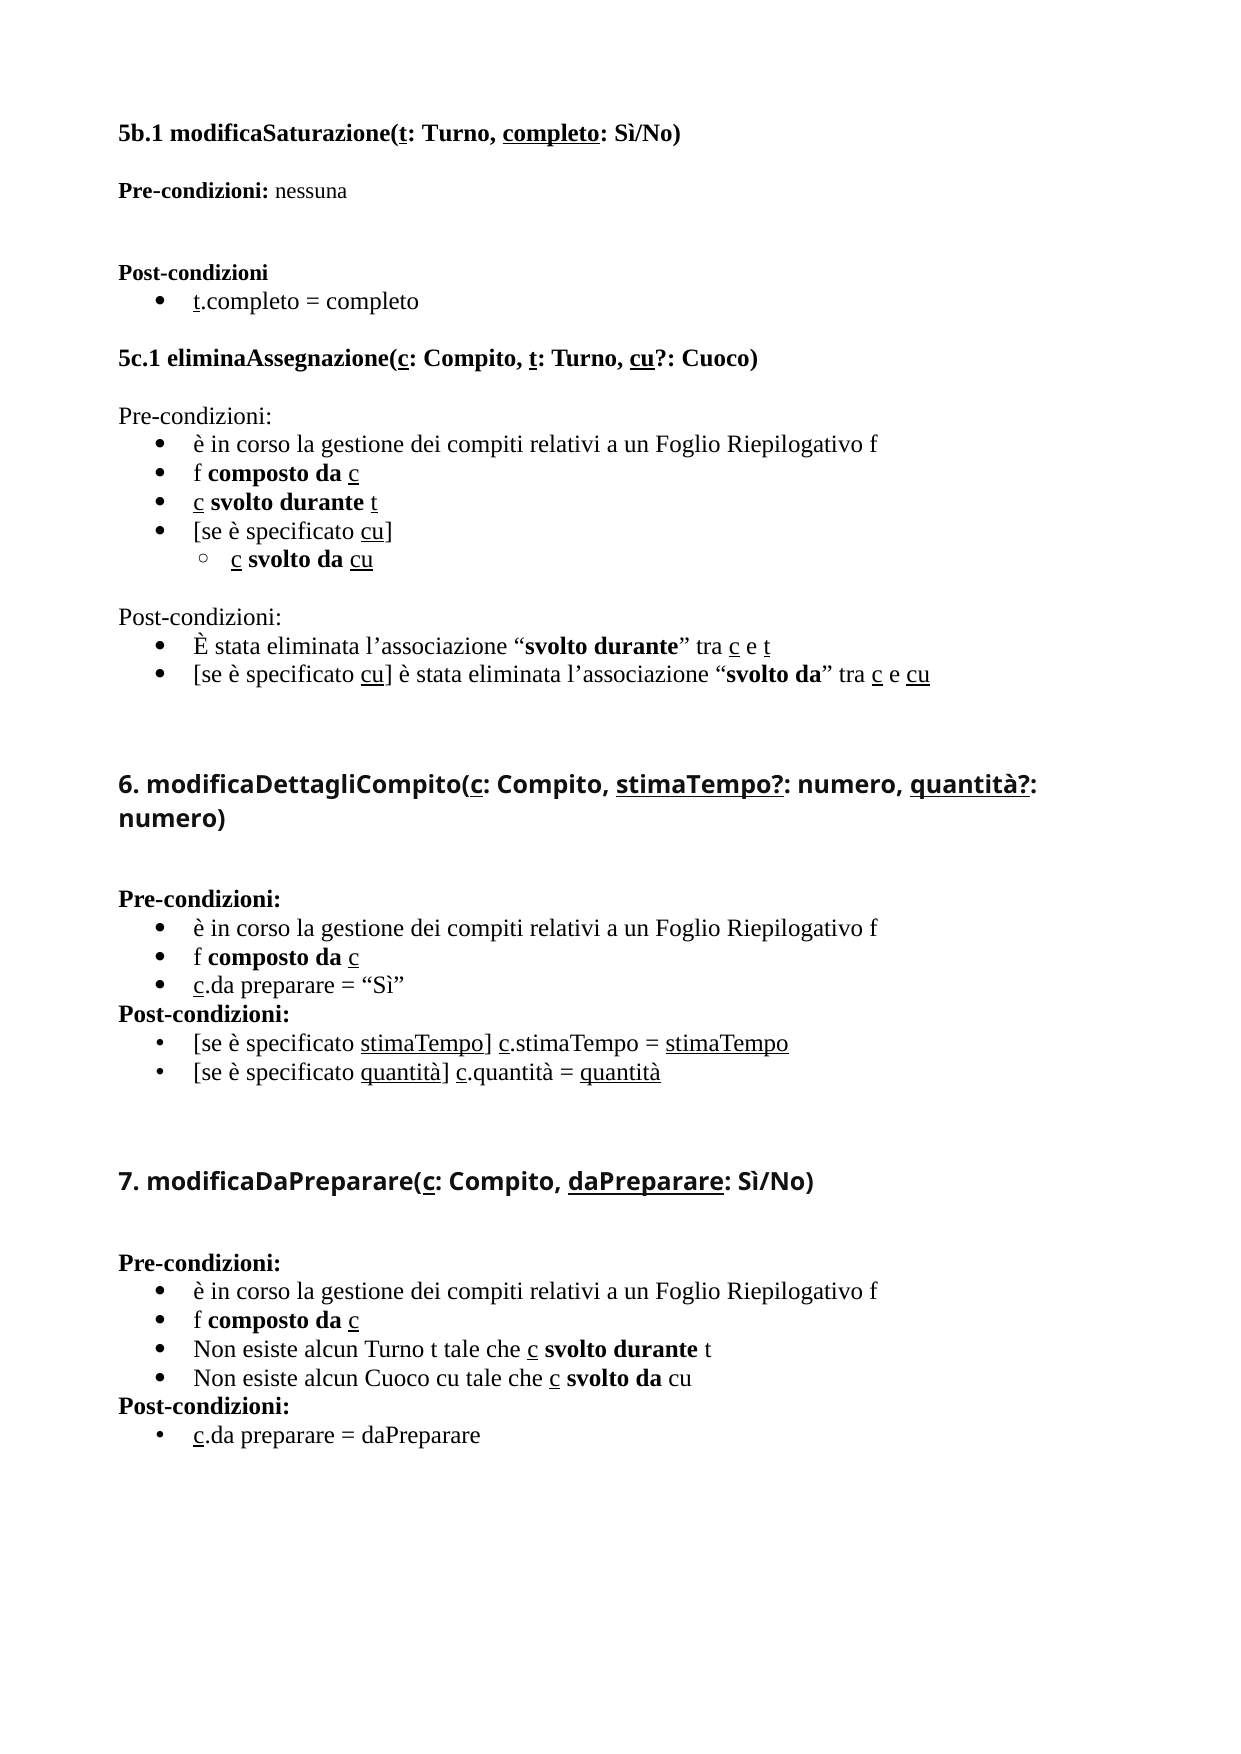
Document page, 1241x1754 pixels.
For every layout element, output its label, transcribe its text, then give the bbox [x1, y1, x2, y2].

text Post-condizioni: [118, 999, 1122, 1028]
list t.completo = completo [156, 286, 1122, 314]
list Non esiste alcun Turno t tale che c svolto durante t [156, 1334, 1122, 1363]
list [se è specificato cu] è stata eliminata l’associazione “svolto da” tra c e cu [156, 659, 1122, 688]
text 5b.1 modificaSaturazione(t: Turno, completo: Sì/No) [118, 118, 1122, 147]
list f composto da c [156, 458, 1122, 487]
text Pre-condizioni: [118, 884, 1122, 913]
text 5c.1 eliminaAssegnazione(c: Compito, t: Turno, cu?: Cuoco) [118, 343, 1122, 372]
list [se è specificato stimaTempo] c.stimaTempo = stimaTempo [156, 1028, 1122, 1057]
subtitle 7. modificaDaPreparare(c: Compito, daPreparare: Sì/No) [118, 1164, 1122, 1198]
text Post-condizioni: [118, 602, 1122, 631]
text Pre-condizioni: nessuna [118, 176, 1122, 204]
list [se è specificato cu] [156, 516, 1122, 544]
list c svolto da cu [193, 544, 1122, 573]
list è in corso la gestione dei compiti relativi a un Foglio Riepilogativo f [156, 913, 1122, 942]
list È stata eliminata l’associazione “svolto durante” tra c e t [156, 631, 1122, 659]
text Post-condizioni: [118, 1391, 1122, 1420]
list c.da preparare = “Sì” [156, 971, 1122, 999]
list Non esiste alcun Cuoco cu tale che c svolto da cu [156, 1363, 1122, 1391]
text Pre-condizioni: [118, 401, 1122, 429]
list f composto da c [156, 942, 1122, 971]
list [se è specificato quantità] c.quantità = quantità [156, 1057, 1122, 1086]
list f composto da c [156, 1305, 1122, 1334]
list c svolto durante t [156, 487, 1122, 516]
subtitle 6. modificaDettagliCompito(c: Compito, stimaTempo?: numero, quantità?: numero) [118, 767, 1122, 835]
list è in corso la gestione dei compiti relativi a un Foglio Riepilogativo f [156, 1276, 1122, 1305]
text Pre-condizioni: [118, 1248, 1122, 1276]
list c.da preparare = daPreparare [156, 1420, 1122, 1449]
list è in corso la gestione dei compiti relativi a un Foglio Riepilogativo f [156, 429, 1122, 458]
text Post-condizioni [118, 259, 1122, 286]
